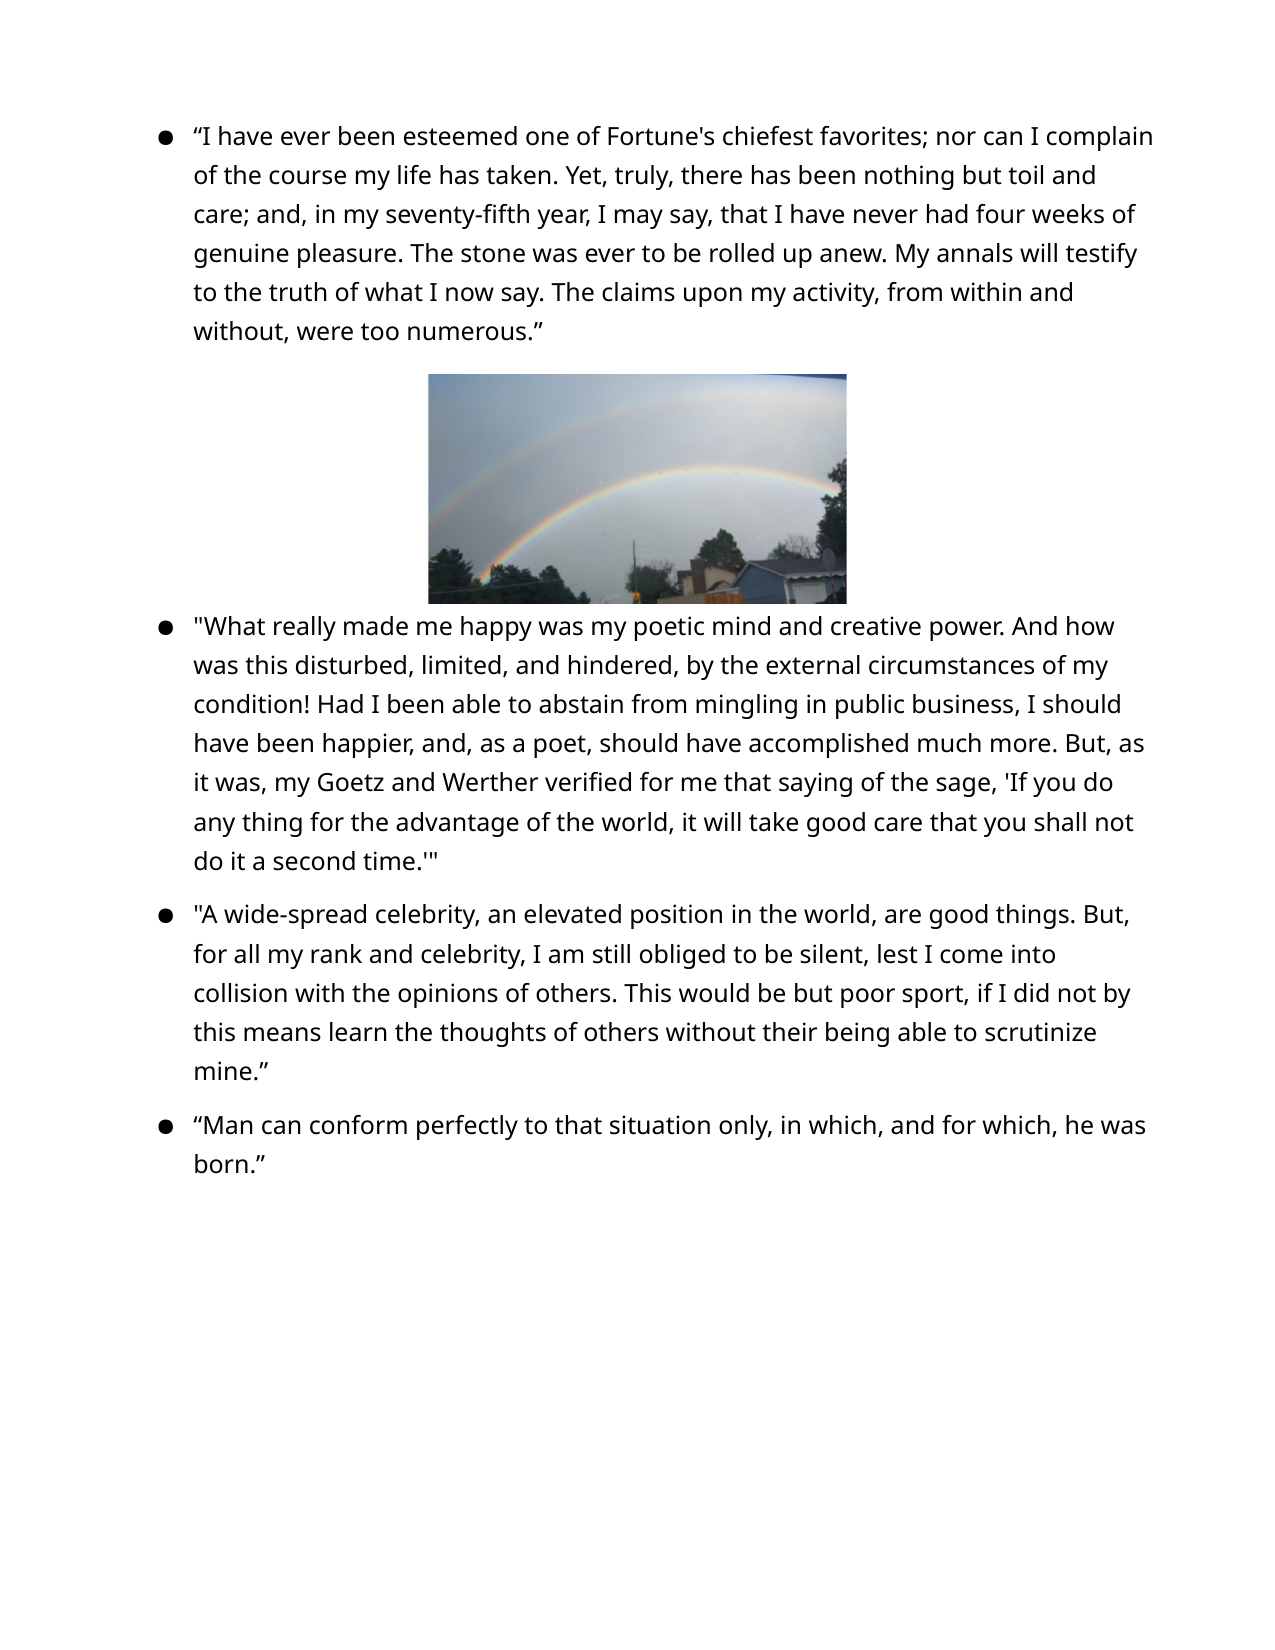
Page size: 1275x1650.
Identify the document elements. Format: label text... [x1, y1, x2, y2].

list "What really made me happy was my poetic mind and creative power. And how was this disturbed, limited, and hindered, by the external circumstances of my condition! Had I been able to abstain from mingling in public business, I should have been happier, and, as a poet, should have accomplished much more. But, as it was, my Goetz and Werther verified for me that saying of the sage, 'If you do any thing for the advantage of the world, it will take good care that you shall not do it a second time.'" [156, 368, 1157, 877]
picture [428, 374, 847, 604]
list "A wide-spread celebrity, an elevated position in the world, are good things. But, for all my rank and celebrity, I am still obliged to be silent, lest I come into collision with the opinions of others. This would be but poor sport, if I did not by this means learn the thoughts of others without their being able to scrutinize mine.” [156, 897, 1157, 1088]
list “Man can conform perfectly to that situation only, in which, and for which, he was born.” [156, 1107, 1157, 1181]
list “I have ever been esteemed one of Fortune's chiefest favorites; nor can I complain of the course my life has taken. Yet, truly, there has been nothing but toil and care; and, in my seventy-fifth year, I may say, that I have never had four weeks of genuine pleasure. The stone was ever to be rolled up anew. My annals will testify to the truth of what I now say. The claims upon my activity, from within and without, were too numerous.” [156, 118, 1157, 348]
